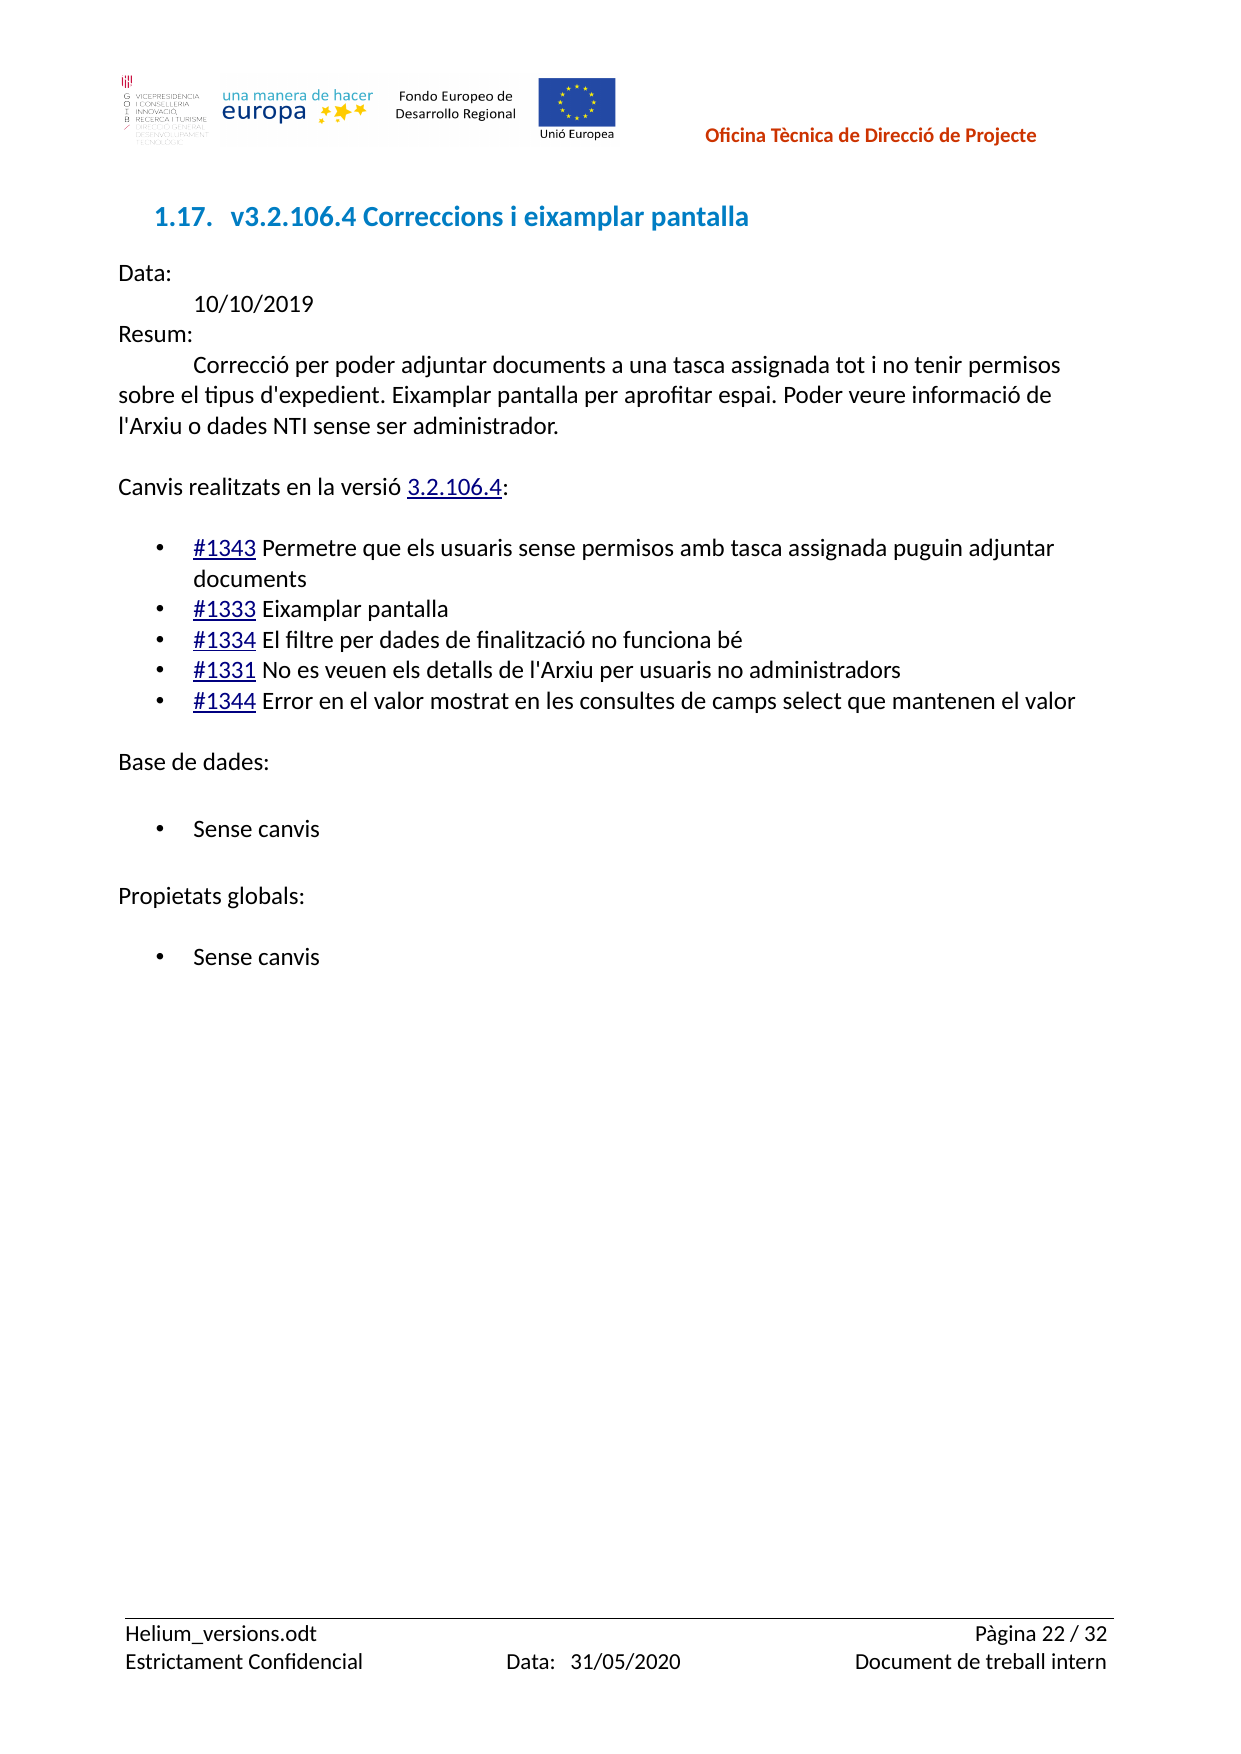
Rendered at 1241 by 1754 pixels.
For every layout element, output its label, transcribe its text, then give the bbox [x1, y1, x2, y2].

text Propietats globals: [118, 880, 1122, 910]
text Data: [118, 258, 1122, 288]
text 10/10/2019 [118, 288, 1122, 319]
list #1343 Permetre que els usuaris sense permisos amb tasca assignada puguin adjuntar documents [156, 532, 1122, 593]
picture [118, 73, 213, 147]
text Base de dades: [118, 746, 1122, 776]
list Sense canvis [156, 941, 1122, 971]
list #1344 Error en el valor mostrat en les consultes de camps select que mantenen el valor [156, 685, 1122, 715]
text Correcció per poder adjuntar documents a una tasca assignada tot i no tenir permisos sobre el tipus d'expedient. Eixamplar pantalla per aprofitar espai. Poder veure informació de l'Arxiu o dades NTI sense ser administrador. [118, 349, 1122, 441]
list Sense canvis [156, 813, 1122, 843]
list #1333 Eixamplar pantalla [156, 593, 1122, 624]
text Resum: [118, 319, 1122, 349]
list #1331 No es veuen els detalls de l'Arxiu per usuaris no administradors [156, 654, 1122, 685]
subtitle v3.2.106.4 Correccions i eixamplar pantalla [153, 198, 1122, 234]
text Canvis realitzats en la versió 3.2.106.4: [118, 471, 1122, 502]
picture [219, 73, 621, 147]
list #1334 El filtre per dades de finalització no funciona bé [156, 624, 1122, 654]
